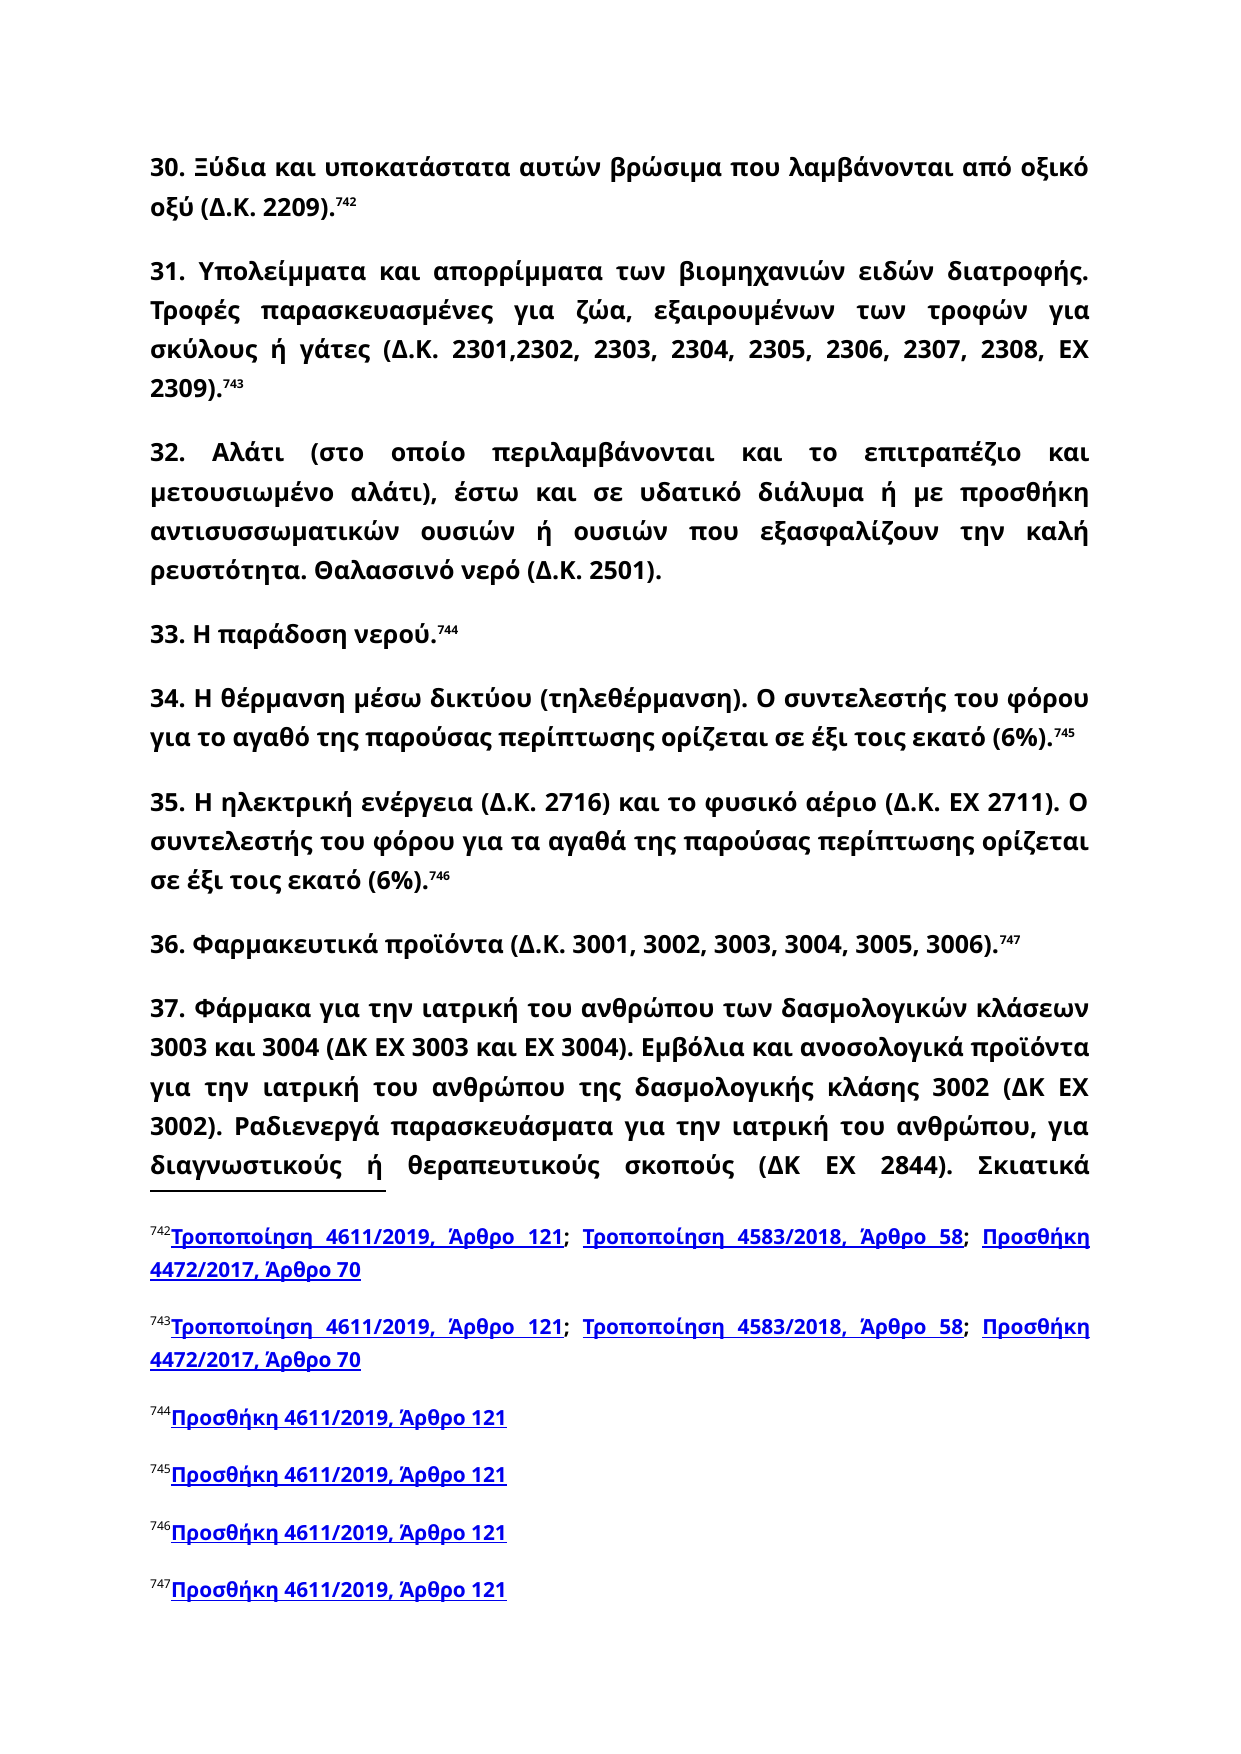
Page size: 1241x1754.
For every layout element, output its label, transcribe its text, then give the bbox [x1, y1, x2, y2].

text 37. Φάρμακα για την ιατρική του ανθρώπου των δασμολογικών κλάσεων 3003 και 3004 (ΔΚ ΕΧ 3003 και ΕΧ 3004). Εμβόλια και ανοσολογικά προϊόντα για την ιατρική του ανθρώπου της δασμολογικής κλάσης 3002 (ΔΚ ΕΧ 3002). Ραδιενεργά παρασκευάσματα για την ιατρική του ανθρώπου, για διαγνωστικούς ή θεραπευτικούς σκοπούς (ΔΚ ΕΧ 2844). Σκιατικά [150, 991, 1090, 1182]
text Τροποποίηση 4611/2019, Άρθρο 121; Τροποποίηση 4583/2018, Άρθρο 58; Προσθήκη 4472/2017, Άρθρο 70 [150, 1312, 1090, 1373]
text 30. Ξύδια και υποκατάστατα αυτών βρώσιμα που λαμβάνονται από οξικό οξύ (Δ.Κ. 2209). [150, 150, 1090, 223]
text 35. Η ηλεκτρική ενέργεια (Δ.Κ. 2716) και το φυσικό αέριο (Δ.Κ. ΕΧ 2711). Ο συντελεστής του φόρου για τα αγαθά της παρούσας περίπτωσης ορίζεται σε έξι τοις εκατό (6%). [150, 784, 1090, 897]
text Τροποποίηση 4611/2019, Άρθρο 121; Τροποποίηση 4583/2018, Άρθρο 58; Προσθήκη 4472/2017, Άρθρο 70 [150, 1222, 1090, 1283]
text 34. Η θέρμανση μέσω δικτύου (τηλεθέρμανση). Ο συντελεστής του φόρου για το αγαθό της παρούσας περίπτωσης ορίζεται σε έξι τοις εκατό (6%). [150, 681, 1090, 754]
text Προσθήκη 4611/2019, Άρθρο 121 [150, 1518, 1090, 1546]
text 32. Αλάτι (στο οποίο περιλαμβάνονται και το επιτραπέζιο και μετουσιωμένο αλάτι), έστω και σε υδατικό διάλυμα ή με προσθήκη αντισυσσωματικών ουσιών ή ουσιών που εξασφαλίζουν την καλή ρευστότητα. Θαλασσινό νερό (Δ.Κ. 2501). [150, 435, 1090, 587]
text Προσθήκη 4611/2019, Άρθρο 121 [150, 1403, 1090, 1431]
text Προσθήκη 4611/2019, Άρθρο 121 [150, 1460, 1090, 1489]
text 36. Φαρμακευτικά προϊόντα (Δ.Κ. 3001, 3002, 3003, 3004, 3005, 3006). [150, 927, 1090, 961]
text 33. Η παράδοση νερού. [150, 617, 1090, 651]
text 31. Υπολείμματα και απορρίμματα των βιομηχανιών ειδών διατροφής. Τροφές παρασκευασμένες για ζώα, εξαιρουμένων των τροφών για σκύλους ή γάτες (Δ.Κ. 2301,2302, 2303, 2304, 2305, 2306, 2307, 2308, ΕΧ 2309). [150, 253, 1090, 405]
text Προσθήκη 4611/2019, Άρθρο 121 [150, 1576, 1090, 1604]
